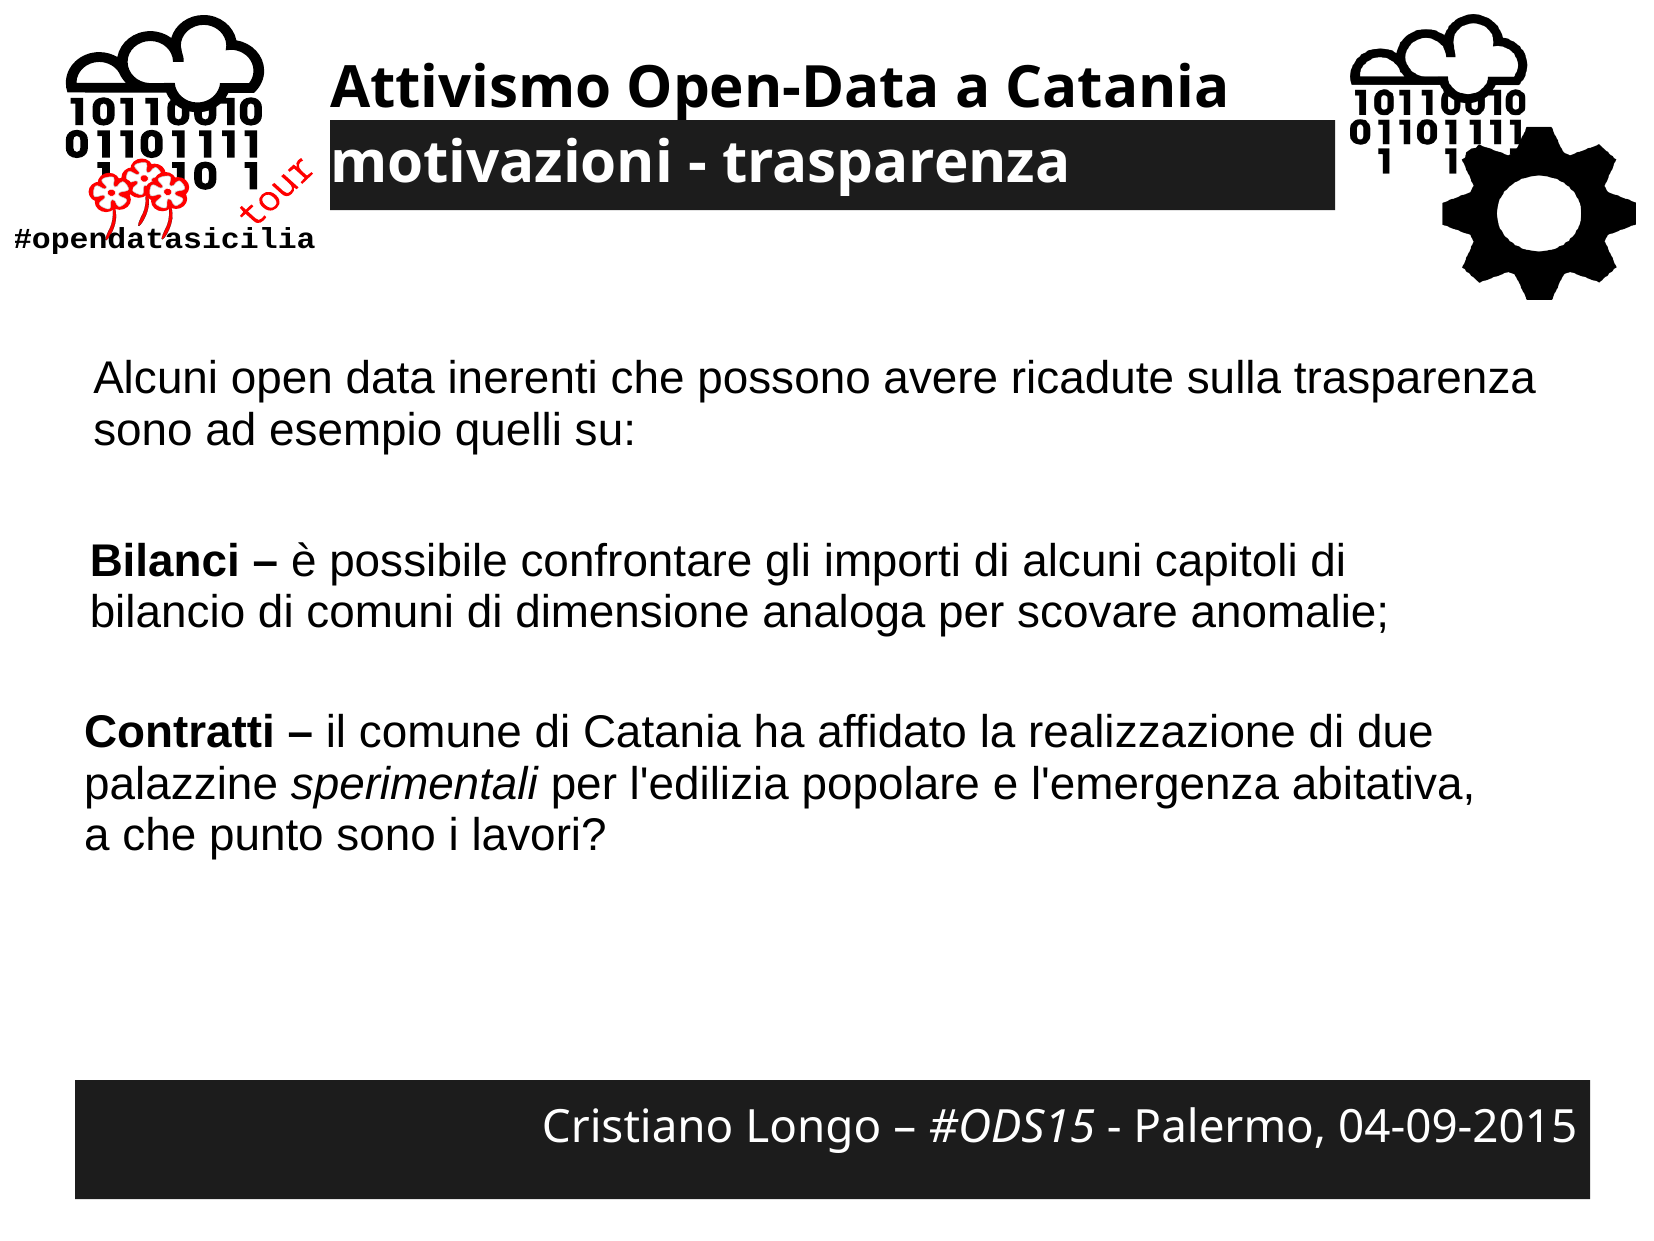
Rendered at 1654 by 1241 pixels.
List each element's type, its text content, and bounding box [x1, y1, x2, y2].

list motivazioni - trasparenza [330, 120, 1336, 211]
list Attivismo Open-Data a Catania [330, 45, 1321, 120]
picture [1350, 14, 1636, 301]
text_box Alcuni open data inerenti che possono avere ricadute sulla trasparenza sono ad esempio quelli su: [78, 345, 1654, 463]
text_box Contratti – il comune di Catania ha affidato la realizzazione di due palazzine sperimentali per l'edilizia popolare e l'emergenza abitativa, a che punto sono i lavori? [69, 699, 1525, 868]
list Cristiano Longo – #ODS15 - Palermo, 04-09-2015 [75, 1080, 1591, 1200]
picture [15, 15, 316, 256]
text_box Bilanci – è possibile confrontare gli importi di alcuni capitoli di bilancio di comuni di dimensione analoga per scovare anomalie; [75, 527, 1531, 646]
